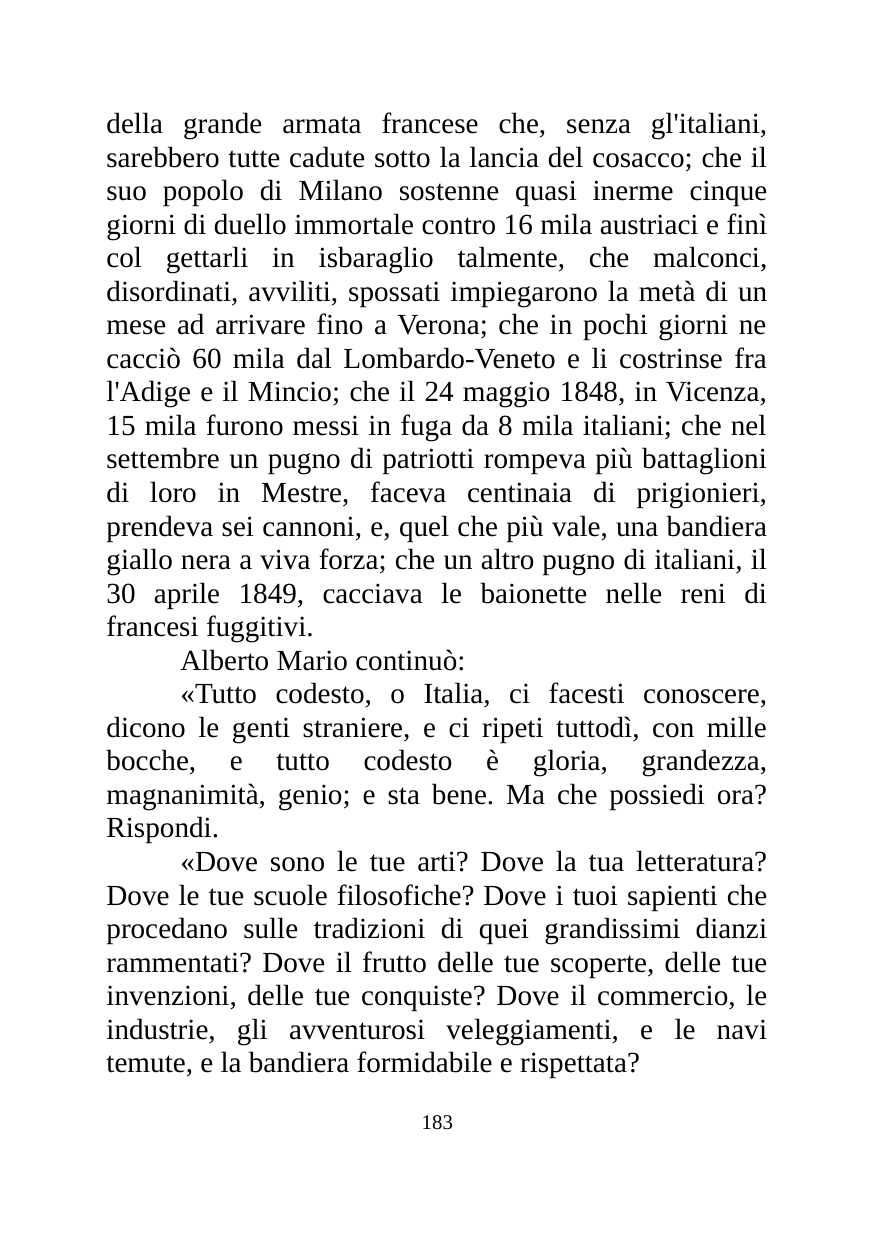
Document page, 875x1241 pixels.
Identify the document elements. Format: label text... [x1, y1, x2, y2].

text «Tutto codesto, o Italia, ci facesti conoscere, dicono le genti straniere, e ci ripeti tuttodì, con mille bocche, e tutto codesto è gloria, grandezza, magnanimità, genio; e sta bene. Ma che possiedi ora? Rispondi. [106, 676, 768, 844]
text «Dove sono le tue arti? Dove la tua letteratura? Dove le tue scuole filosofiche? Dove i tuoi sapienti che procedano sulle tradizioni di quei grandissimi dianzi rammentati? Dove il frutto delle tue scoperte, delle tue invenzioni, delle tue conquiste? Dove il commercio, le industrie, gli avventurosi veleggiamenti, e le navi temute, e la bandiera formidabile e rispettata? [106, 844, 768, 1079]
text Alberto Mario continuò: [106, 643, 768, 676]
text della grande armata francese che, senza gl'italiani, sarebbero tutte cadute sotto la lancia del cosacco; che il suo popolo di Milano sostenne quasi inerme cinque giorni di duello immortale contro 16 mila austriaci e finì col gettarli in isbaraglio talmente, che malconci, disordinati, avviliti, spossati impiegarono la metà di un mese ad arrivare fino a Verona; che in pochi giorni ne cacciò 60 mila dal Lombardo-Veneto e li costrinse fra l'Adige e il Mincio; che il 24 maggio 1848, in Vicenza, 15 mila furono messi in fuga da 8 mila italiani; che nel settembre un pugno di patriotti rompeva più battaglioni di loro in Mestre, faceva centinaia di prigionieri, prendeva sei cannoni, e, quel che più vale, una bandiera giallo nera a viva forza; che un altro pugno di italiani, il 30 aprile 1849, cacciava le baionette nelle reni di francesi fuggitivi. [106, 106, 768, 643]
